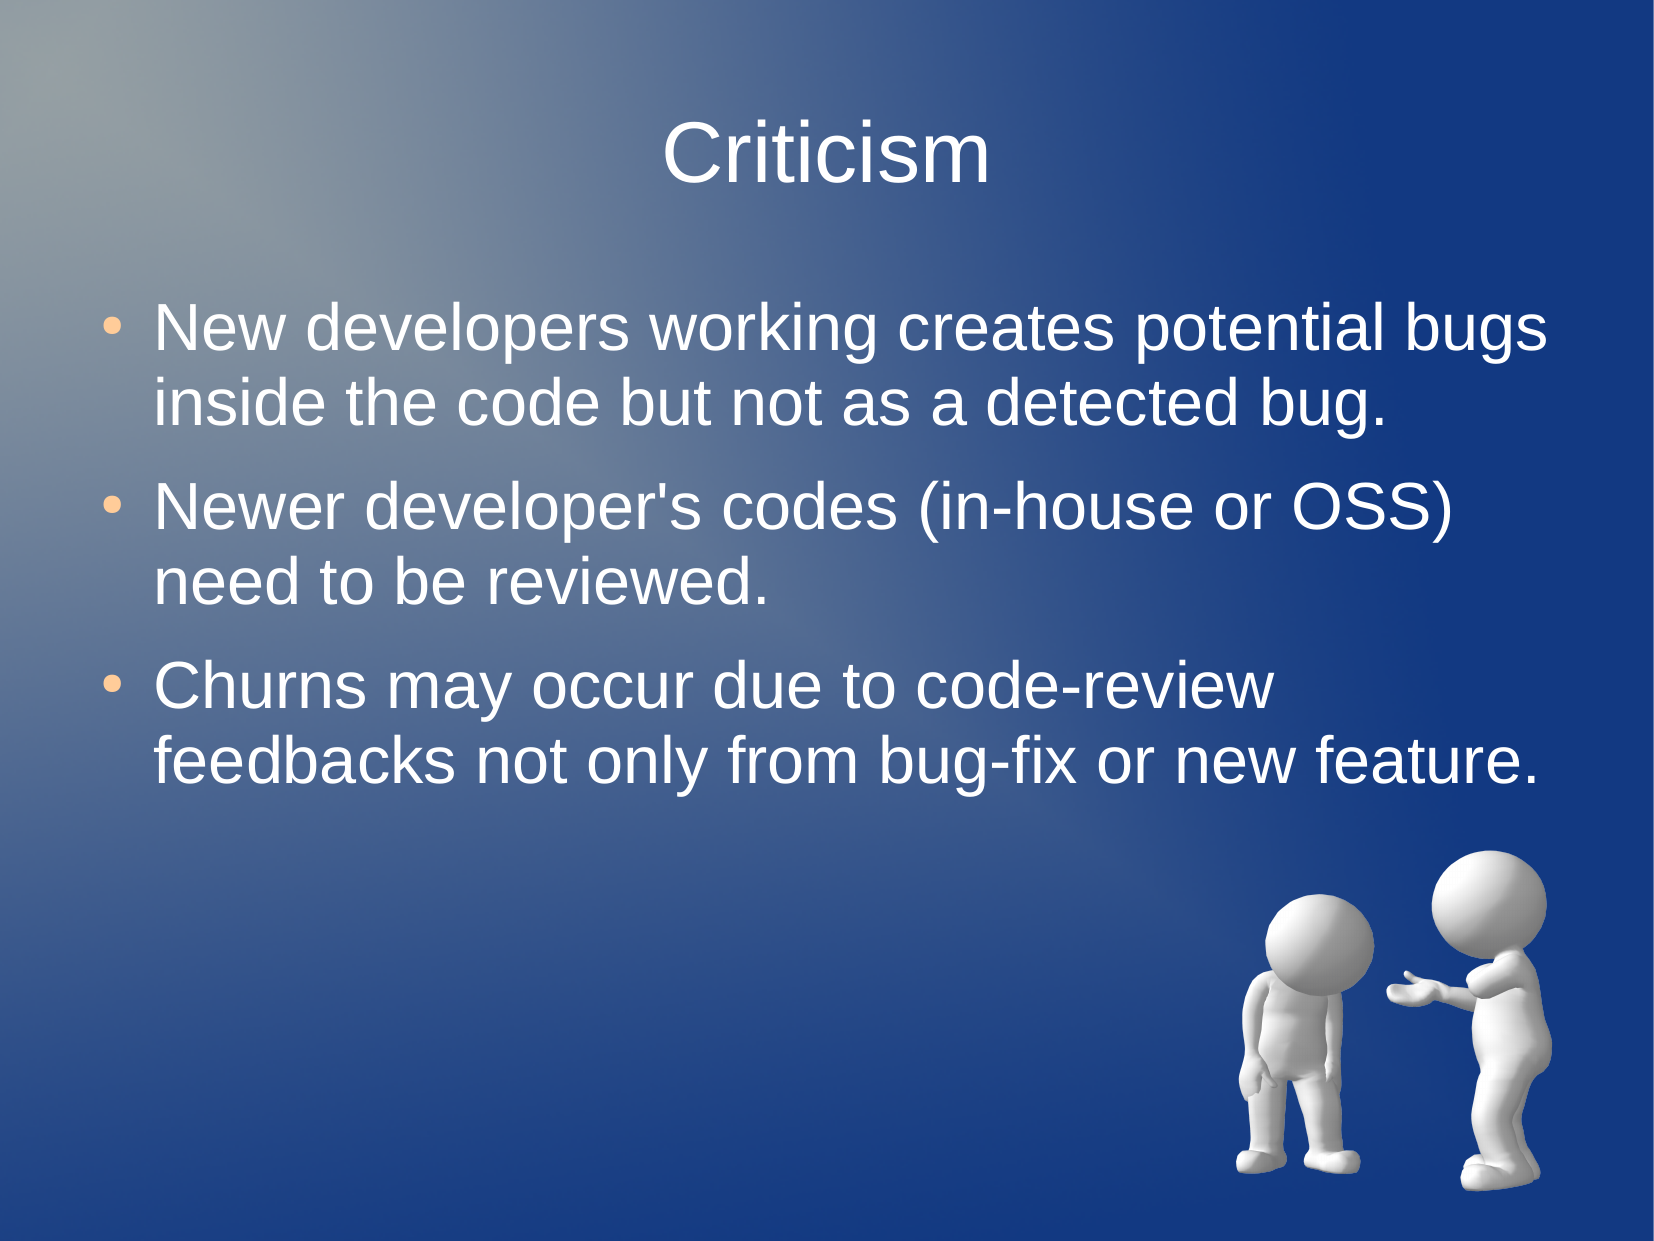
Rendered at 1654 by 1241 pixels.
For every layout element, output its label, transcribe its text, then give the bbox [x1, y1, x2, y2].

picture [0, 0, 1654, 1241]
list New developers working creates potential bugs inside the code but not as a detected bug. Newer developer's codes (in-house or OSS) need to be reviewed. Churns may occur due to code-review feedbacks not only from bug-fix or new feature. [82, 290, 1571, 811]
title Criticism [82, 49, 1571, 257]
